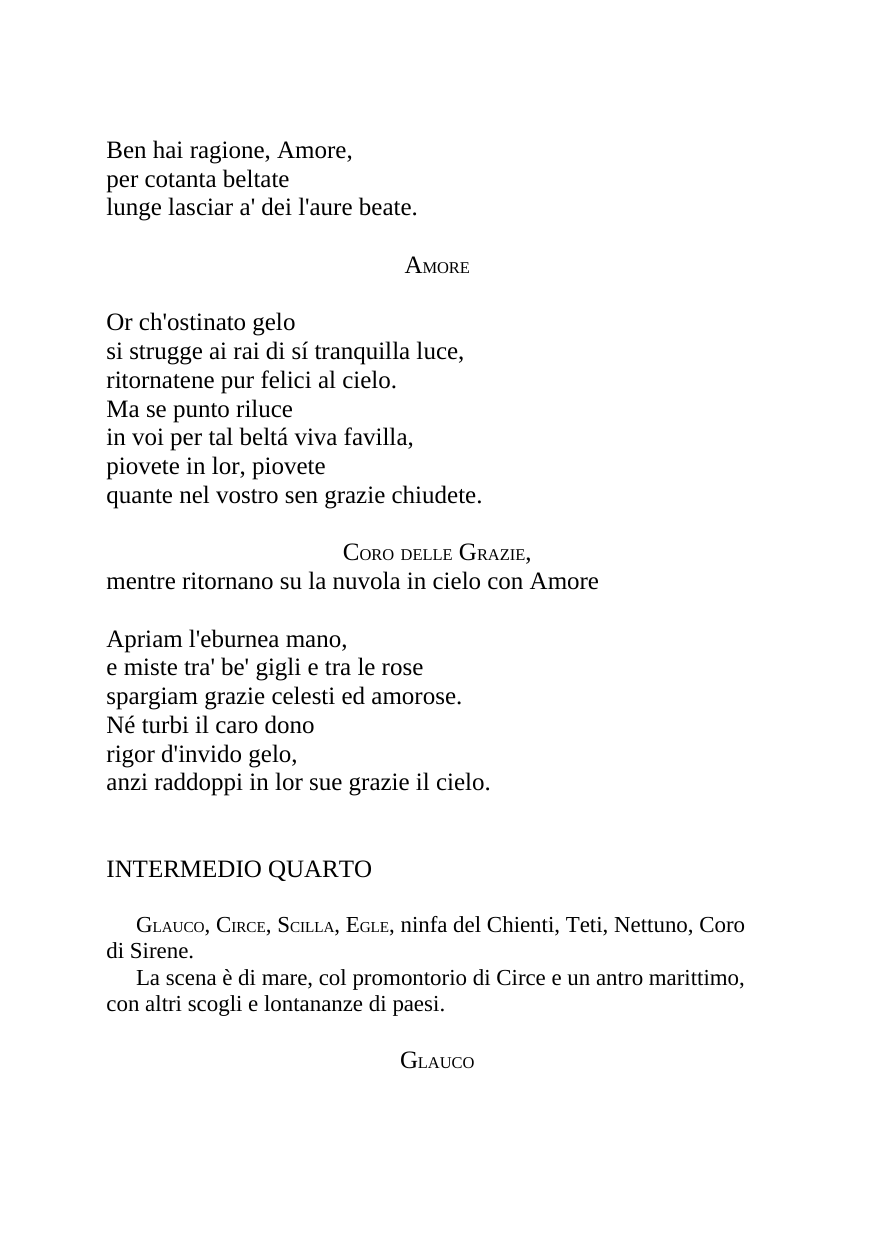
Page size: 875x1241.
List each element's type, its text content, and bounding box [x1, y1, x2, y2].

text Ma se punto riluce [106, 394, 768, 422]
text Or ch'ostinato gelo [106, 307, 768, 336]
text Coro delle Grazie, [106, 537, 768, 566]
text ritornatene pur felici al cielo. [106, 365, 768, 394]
text piovete in lor, piovete [106, 451, 768, 480]
text mentre ritornano su la nuvola in cielo con Amore [106, 566, 768, 595]
text anzi raddoppi in lor sue grazie il cielo. [106, 767, 768, 796]
text per cotanta beltate [106, 164, 768, 192]
text quante nel vostro sen grazie chiudete. [106, 480, 768, 509]
text La scena è di mare, col promontorio di Circe e un antro marittimo, con altri scogli e lontananze di paesi. [106, 964, 768, 1017]
text INTERMEDIO QUARTO [106, 854, 768, 882]
text rigor d'invido gelo, [106, 739, 768, 767]
text Ben hai ragione, Amore, [106, 135, 768, 164]
text si strugge ai rai di sí tranquilla luce, [106, 336, 768, 365]
text Apriam l'eburnea mano, [106, 624, 768, 652]
text Amore [106, 250, 768, 279]
text lunge lasciar a' dei l'aure beate. [106, 192, 768, 221]
text Glauco, Circe, Scilla, Egle, ninfa del Chienti, Teti, Nettuno, Coro di Sirene. [106, 911, 768, 964]
text in voi per tal beltá viva favilla, [106, 422, 768, 451]
text Glauco [106, 1045, 768, 1074]
text e miste tra' be' gigli e tra le rose [106, 652, 768, 681]
text Né turbi il caro dono [106, 710, 768, 739]
text spargiam grazie celesti ed amorose. [106, 681, 768, 710]
